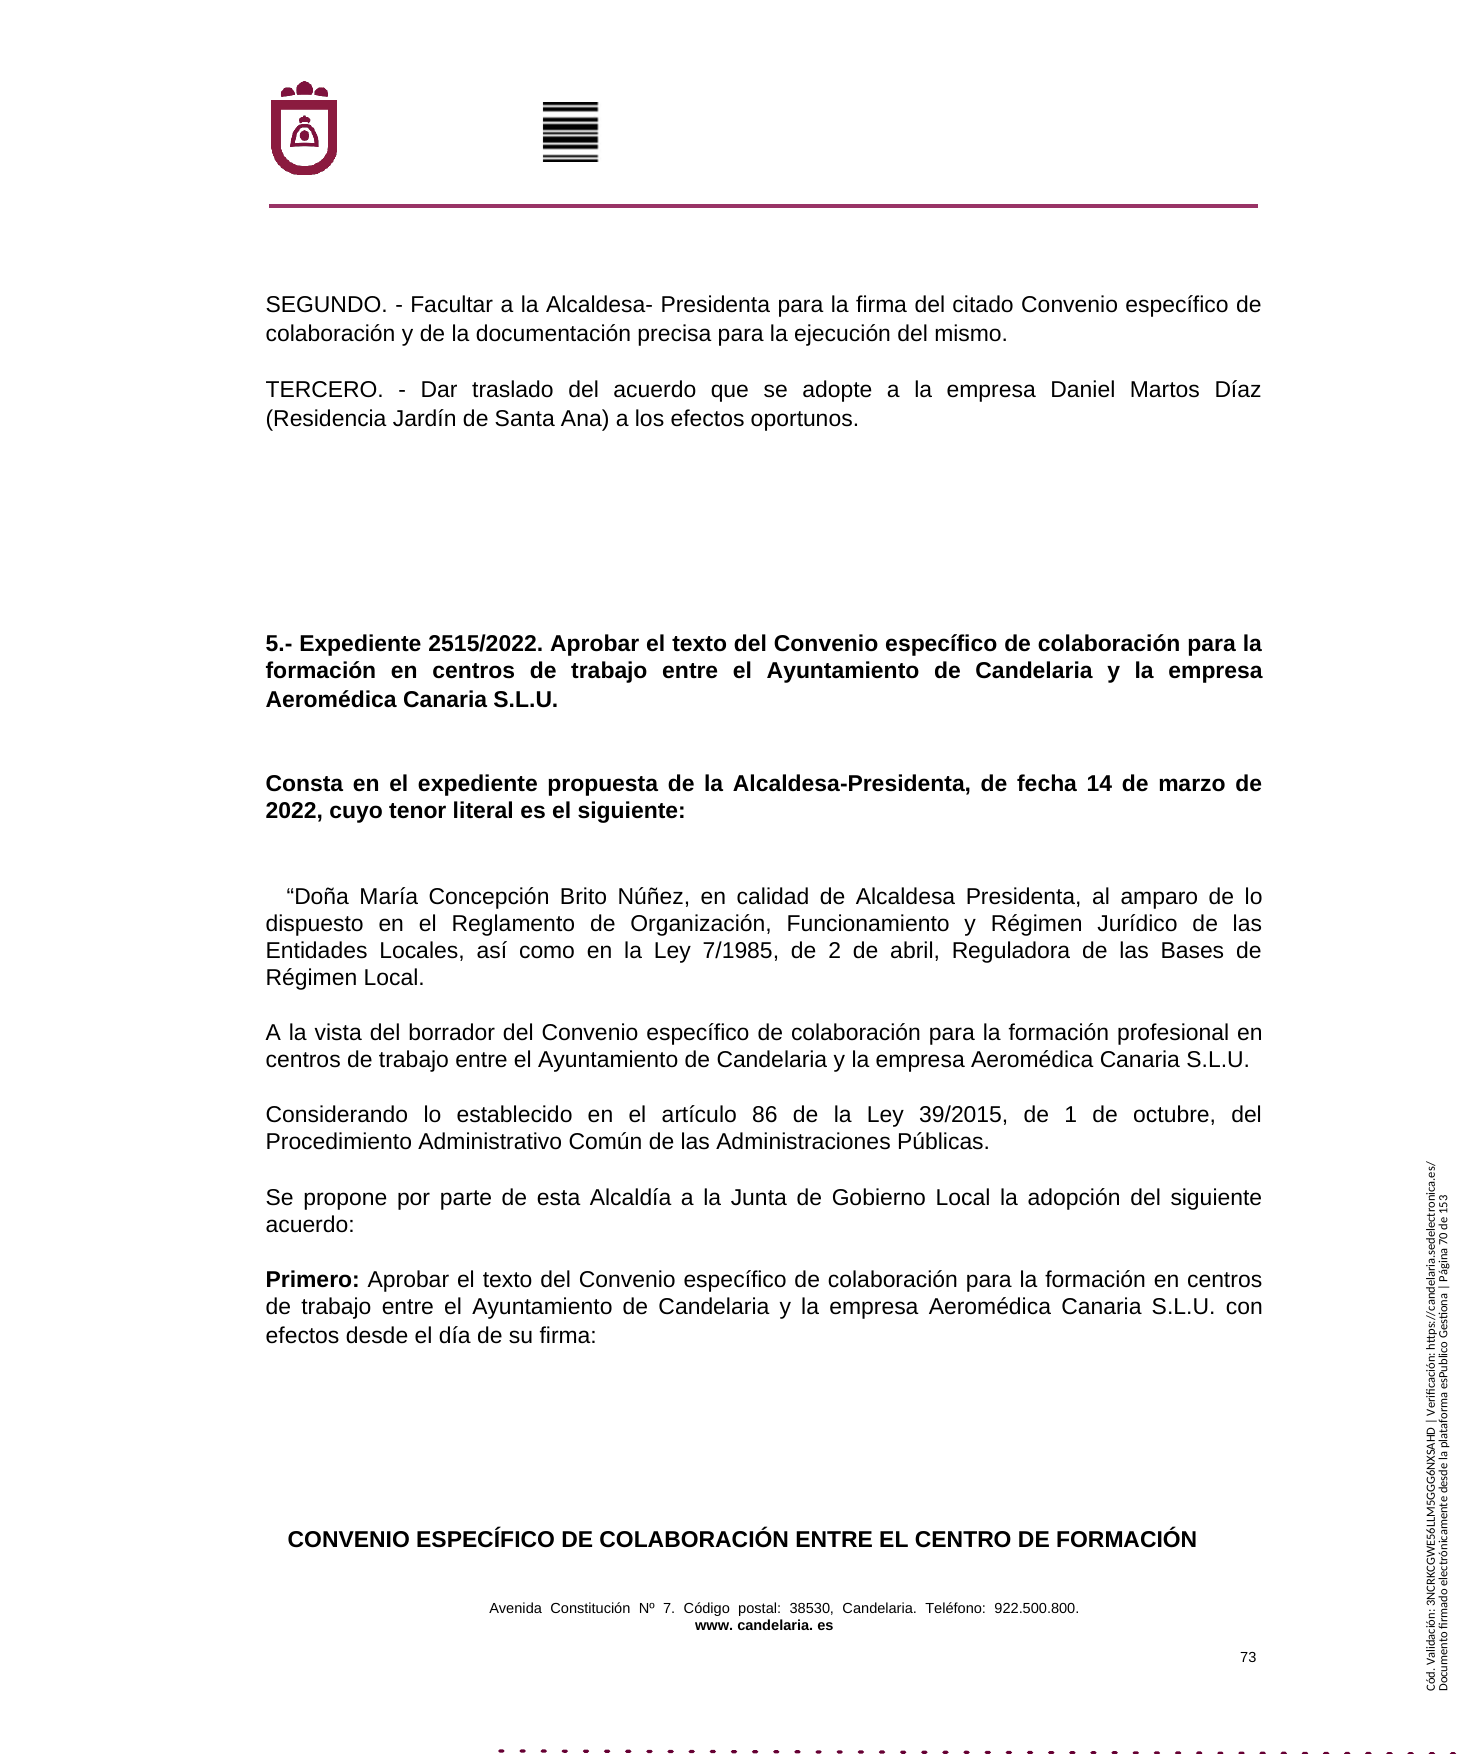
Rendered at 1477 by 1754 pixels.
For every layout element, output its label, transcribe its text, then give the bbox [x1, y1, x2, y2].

text Considerando lo establecido en el artículo 86 de la Ley 39/2015, de 1 de octubre, del Procedimiento Administrativo Común de las Administraciones Públicas. [265, 1101, 1263, 1155]
text Consta en el expediente propuesta de la Alcaldesa-Presidenta, de fecha 14 de marzo de 2022, cuyo tenor literal es el siguiente: [265, 770, 1263, 824]
text Se propone por parte de esta Alcaldía a la Junta de Gobierno Local la adopción del siguiente acuerdo: [265, 1184, 1263, 1237]
text TERCERO. - Dar traslado del acuerdo que se adopte a la empresa Daniel Martos Díaz (Residencia Jardín de Santa Ana) a los efectos oportunos. [265, 376, 1263, 432]
text CONVENIO ESPECÍFICO DE COLABORACIÓN ENTRE EL CENTRO DE FORMACIÓN [287, 1526, 1263, 1552]
text “Doña María Concepción Brito Núñez, en calidad de Alcaldesa Presidenta, al amparo de lo dispuesto en el Reglamento de Organización, Funcionamiento y Régimen Jurídico de las Entidades Locales, así como en la Ley 7/1985, de 2 de abril, Reguladora de las Bases de Régimen Local. [265, 883, 1263, 990]
text Primero: Aprobar el texto del Convenio específico de colaboración para la formación en centros de trabajo entre el Ayuntamiento de Candelaria y la empresa Aeromédica Canaria S.L.U. con efectos desde el día de su firma: [265, 1266, 1263, 1349]
text A la vista del borrador del Convenio específico de colaboración para la formación profesional en centros de trabajo entre el Ayuntamiento de Candelaria y la empresa Aeromédica Canaria S.L.U. [265, 1019, 1263, 1072]
text SEGUNDO. - Facultar a la Alcaldesa- Presidenta para la firma del citado Convenio específico de colaboración y de la documentación precisa para la ejecución del mismo. [265, 291, 1263, 347]
text 5.- Expediente 2515/2022. Aprobar el texto del Convenio específico de colaboración para la formación en centros de trabajo entre el Ayuntamiento de Candelaria y la empresa Aeromédica Canaria S.L.U. [265, 630, 1263, 713]
